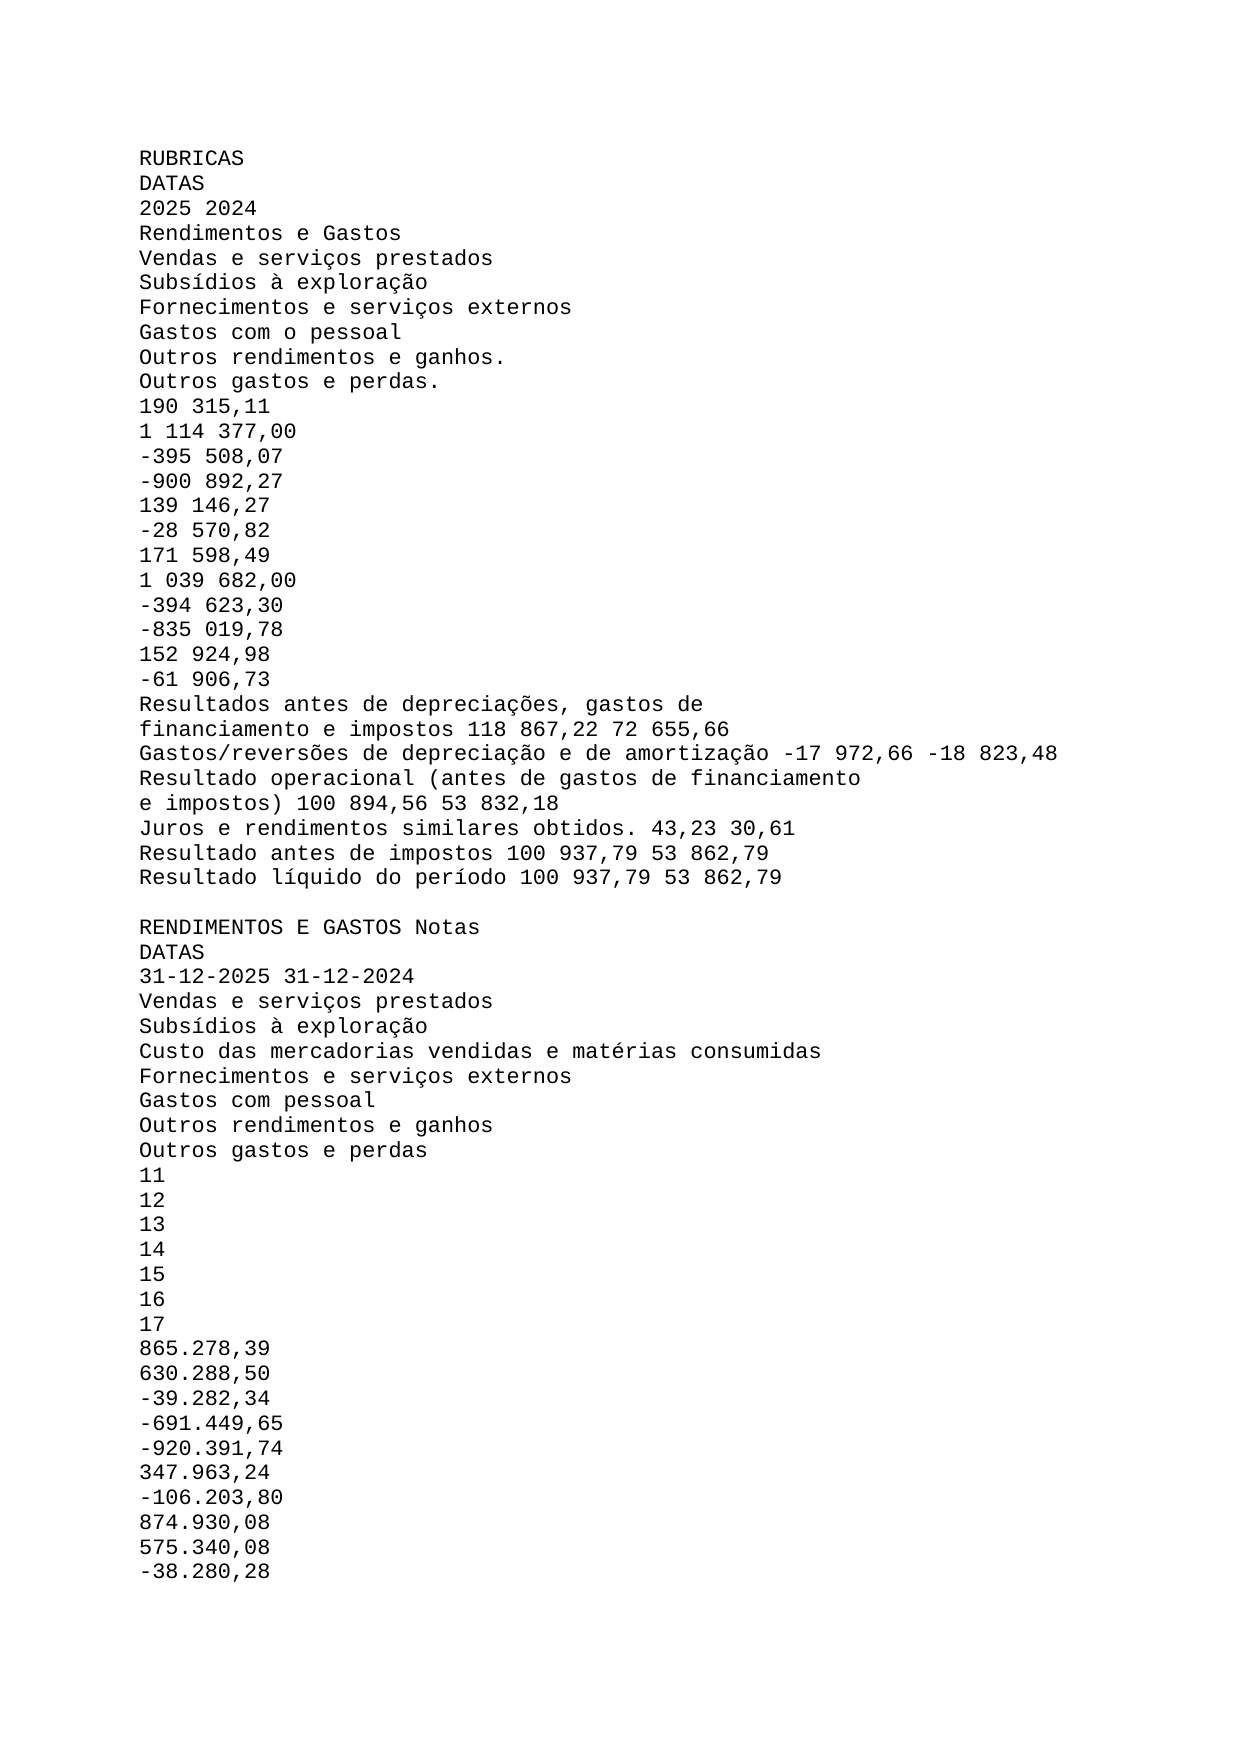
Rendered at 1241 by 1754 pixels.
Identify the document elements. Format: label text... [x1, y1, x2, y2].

text 190 315,11 [139, 396, 1101, 420]
text 575.340,08 [139, 1536, 1101, 1561]
text -61 906,73 [139, 668, 1101, 693]
text Subsídios à exploração [139, 1015, 1101, 1040]
text Outros gastos e perdas [139, 1139, 1101, 1164]
text -395 508,07 [139, 445, 1101, 470]
text Juros e rendimentos similares obtidos. 43,23 30,61 [139, 817, 1101, 842]
text Gastos com o pessoal [139, 321, 1101, 346]
text Vendas e serviços prestados [139, 247, 1101, 272]
text 13 [139, 1214, 1101, 1238]
text 347.963,24 [139, 1462, 1101, 1486]
text Subsídios à exploração [139, 272, 1101, 296]
text Outros rendimentos e ganhos. [139, 346, 1101, 371]
text Resultado antes de impostos 100 937,79 53 862,79 [139, 842, 1101, 867]
text 11 [139, 1164, 1101, 1189]
text -835 019,78 [139, 619, 1101, 643]
text -394 623,30 [139, 594, 1101, 619]
text Resultados antes de depreciações, gastos de [139, 693, 1101, 718]
text 31-12-2025 31-12-2024 [139, 966, 1101, 991]
text -106.203,80 [139, 1486, 1101, 1511]
text 12 [139, 1189, 1101, 1214]
text financiamento e impostos 118 867,22 72 655,66 [139, 718, 1101, 743]
text -28 570,82 [139, 519, 1101, 544]
text Gastos/reversões de depreciação e de amortização -17 972,66 -18 823,48 [139, 743, 1101, 767]
text 152 924,98 [139, 643, 1101, 668]
text 1 114 377,00 [139, 420, 1101, 445]
text RUBRICAS [139, 148, 1101, 172]
text -920.391,74 [139, 1437, 1101, 1462]
text Rendimentos e Gastos [139, 222, 1101, 247]
text Outros rendimentos e ganhos [139, 1114, 1101, 1139]
text 15 [139, 1263, 1101, 1288]
text 1 039 682,00 [139, 569, 1101, 594]
text -900 892,27 [139, 470, 1101, 495]
text DATAS [139, 941, 1101, 966]
text Custo das mercadorias vendidas e matérias consumidas [139, 1040, 1101, 1065]
text -39.282,34 [139, 1387, 1101, 1412]
text Outros gastos e perdas. [139, 371, 1101, 396]
text e impostos) 100 894,56 53 832,18 [139, 792, 1101, 817]
text DATAS [139, 172, 1101, 197]
text 17 [139, 1313, 1101, 1338]
text RENDIMENTOS E GASTOS Notas [139, 916, 1101, 941]
text 16 [139, 1288, 1101, 1313]
text 874.930,08 [139, 1511, 1101, 1536]
text Fornecimentos e serviços externos [139, 296, 1101, 321]
text Gastos com pessoal [139, 1090, 1101, 1114]
text -38.280,28 [139, 1561, 1101, 1586]
text 2025 2024 [139, 197, 1101, 222]
text 139 146,27 [139, 495, 1101, 519]
text 630.288,50 [139, 1362, 1101, 1387]
text -691.449,65 [139, 1412, 1101, 1437]
text 14 [139, 1238, 1101, 1263]
text Vendas e serviços prestados [139, 991, 1101, 1015]
text Resultado operacional (antes de gastos de financiamento [139, 767, 1101, 792]
text 171 598,49 [139, 544, 1101, 569]
text 865.278,39 [139, 1338, 1101, 1362]
text Fornecimentos e serviços externos [139, 1065, 1101, 1090]
text Resultado líquido do período 100 937,79 53 862,79 [139, 867, 1101, 891]
